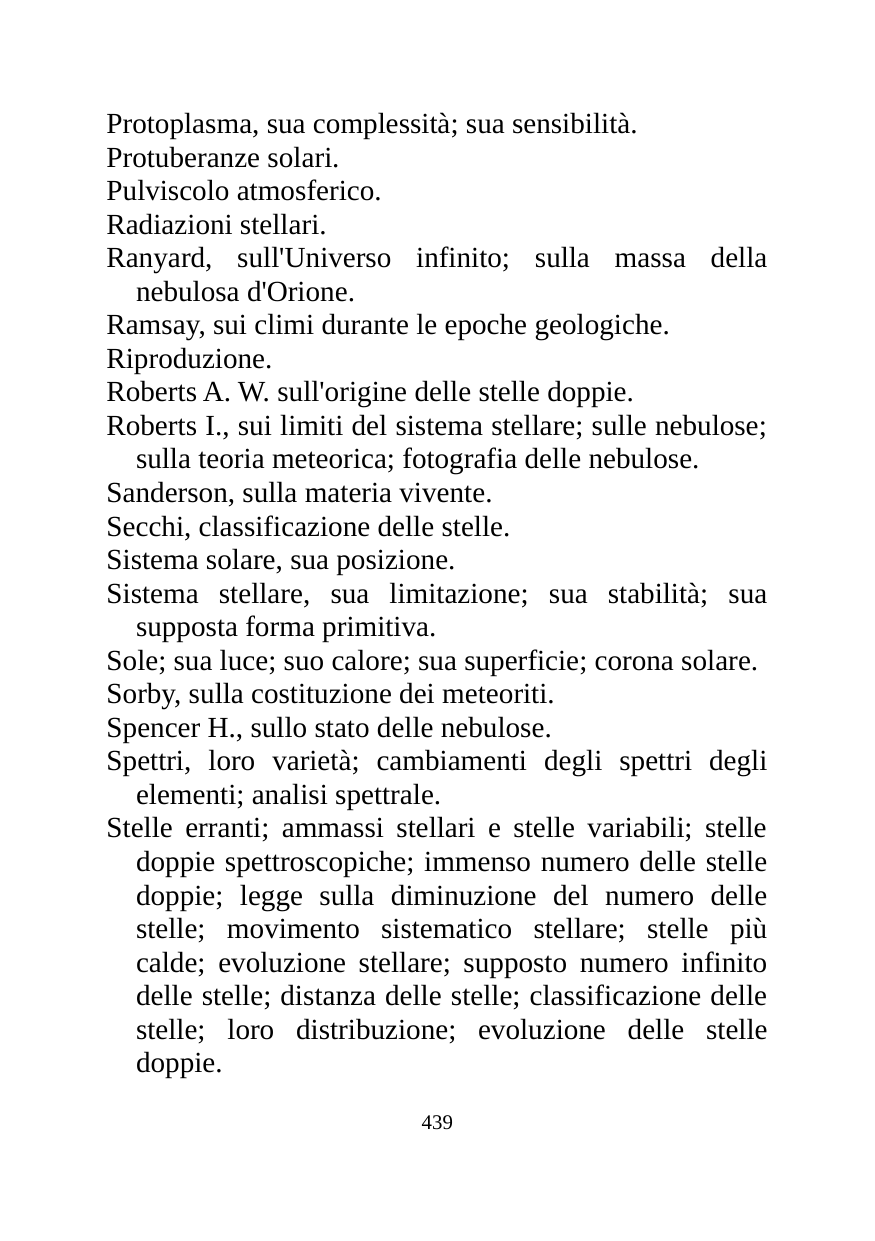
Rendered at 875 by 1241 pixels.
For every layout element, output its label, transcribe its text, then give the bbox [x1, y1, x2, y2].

text Roberts I., sui limiti del sistema stellare; sulle nebulose; sulla teoria meteorica; fotografia delle nebulose. [106, 408, 768, 475]
text Stelle erranti; ammassi stellari e stelle variabili; stelle doppie spettroscopiche; immenso numero delle stelle doppie; legge sulla diminuzione del numero delle stelle; movimento sistematico stellare; stelle più calde; evoluzione stellare; supposto numero infinito delle stelle; distanza delle stelle; classificazione delle stelle; loro distribuzione; evoluzione delle stelle doppie. [106, 811, 768, 1079]
text Pulviscolo atmosferico. [106, 173, 768, 207]
text Roberts A. W. sull'origine delle stelle doppie. [106, 374, 768, 408]
text Sole; sua luce; suo calore; sua superficie; corona solare. [106, 643, 768, 676]
text Protuberanze solari. [106, 140, 768, 173]
text Spencer H., sullo stato delle nebulose. [106, 710, 768, 743]
text Sistema stellare, sua limitazione; sua stabilità; sua supposta forma primitiva. [106, 576, 768, 643]
text Protoplasma, sua complessità; sua sensibilità. [106, 106, 768, 140]
text Radiazioni stellari. [106, 207, 768, 240]
text Sorby, sulla costituzione dei meteoriti. [106, 676, 768, 710]
text Secchi, classificazione delle stelle. [106, 509, 768, 542]
text Riproduzione. [106, 341, 768, 374]
text Ranyard, sull'Universo infinito; sulla massa della nebulosa d'Orione. [106, 240, 768, 307]
text Spettri, loro varietà; cambiamenti degli spettri degli elementi; analisi spettrale. [106, 743, 768, 811]
text Sanderson, sulla materia vivente. [106, 475, 768, 509]
text Sistema solare, sua posizione. [106, 542, 768, 576]
text Ramsay, sui climi durante le epoche geologiche. [106, 307, 768, 341]
